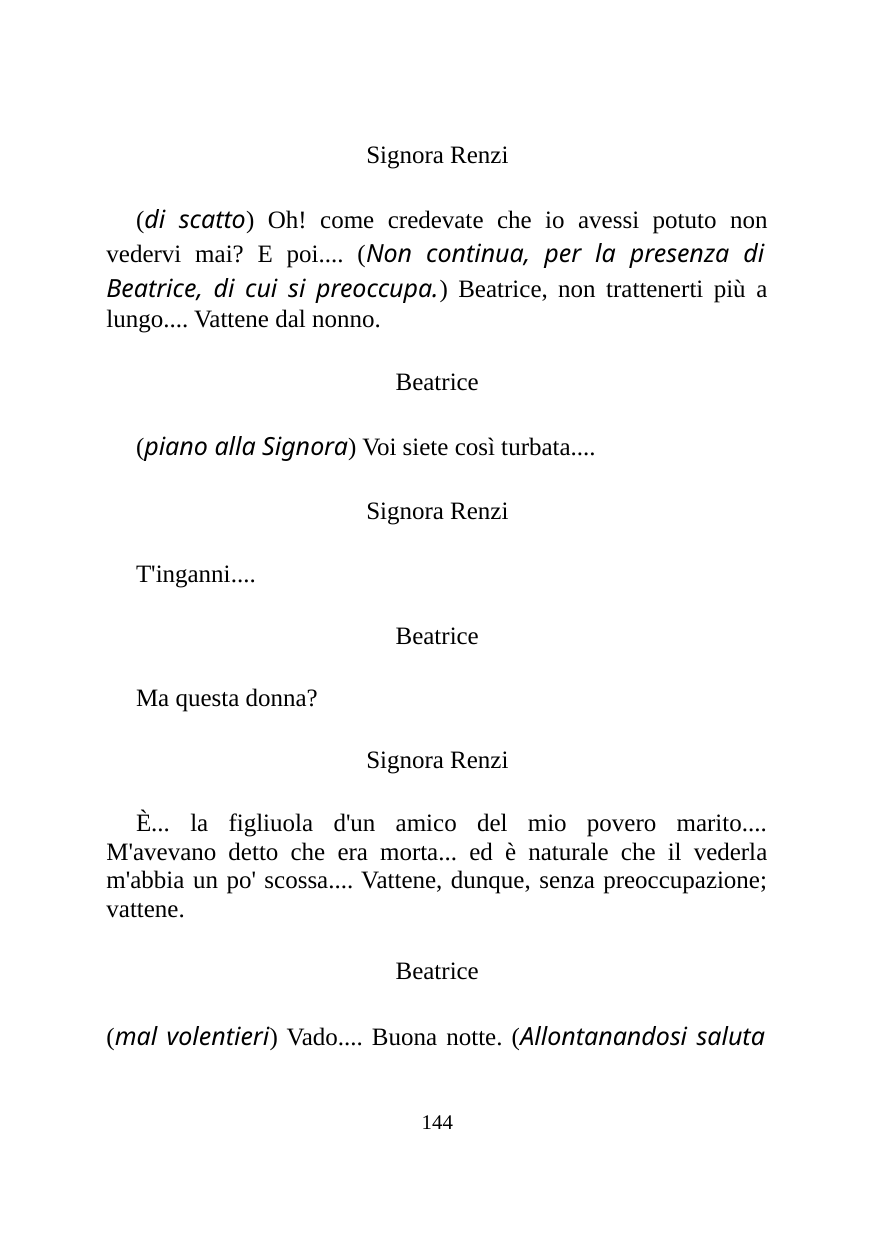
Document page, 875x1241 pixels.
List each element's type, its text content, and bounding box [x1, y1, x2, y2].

text Beatrice [106, 621, 768, 650]
text È... la figliuola d'un amico del mio povero marito.... M'avevano detto che era morta... ed è naturale che il vederla m'abbia un po' scossa.... Vattene, dunque, senza preoccupazione; vattene. [106, 808, 768, 923]
text Beatrice [106, 367, 768, 395]
text (piano alla Signora) Voi siete così turbata.... [106, 429, 768, 463]
text Signora Renzi [106, 140, 768, 168]
text T'inganni.... [106, 559, 768, 587]
text Beatrice [106, 956, 768, 985]
text Ma questa donna? [106, 683, 768, 712]
text Signora Renzi [106, 746, 768, 774]
text Signora Renzi [106, 496, 768, 525]
text (mal volentieri) Vado.... Buona notte. (Allontanandosi saluta [106, 1019, 768, 1053]
text (di scatto) Oh! come credevate che io avessi potuto non vedervi mai? E poi.... (Non continua, per la presenza di Beatrice, di cui si preoccupa.) Beatrice, non trattenerti più a lungo.... Vattene dal nonno. [106, 202, 768, 333]
